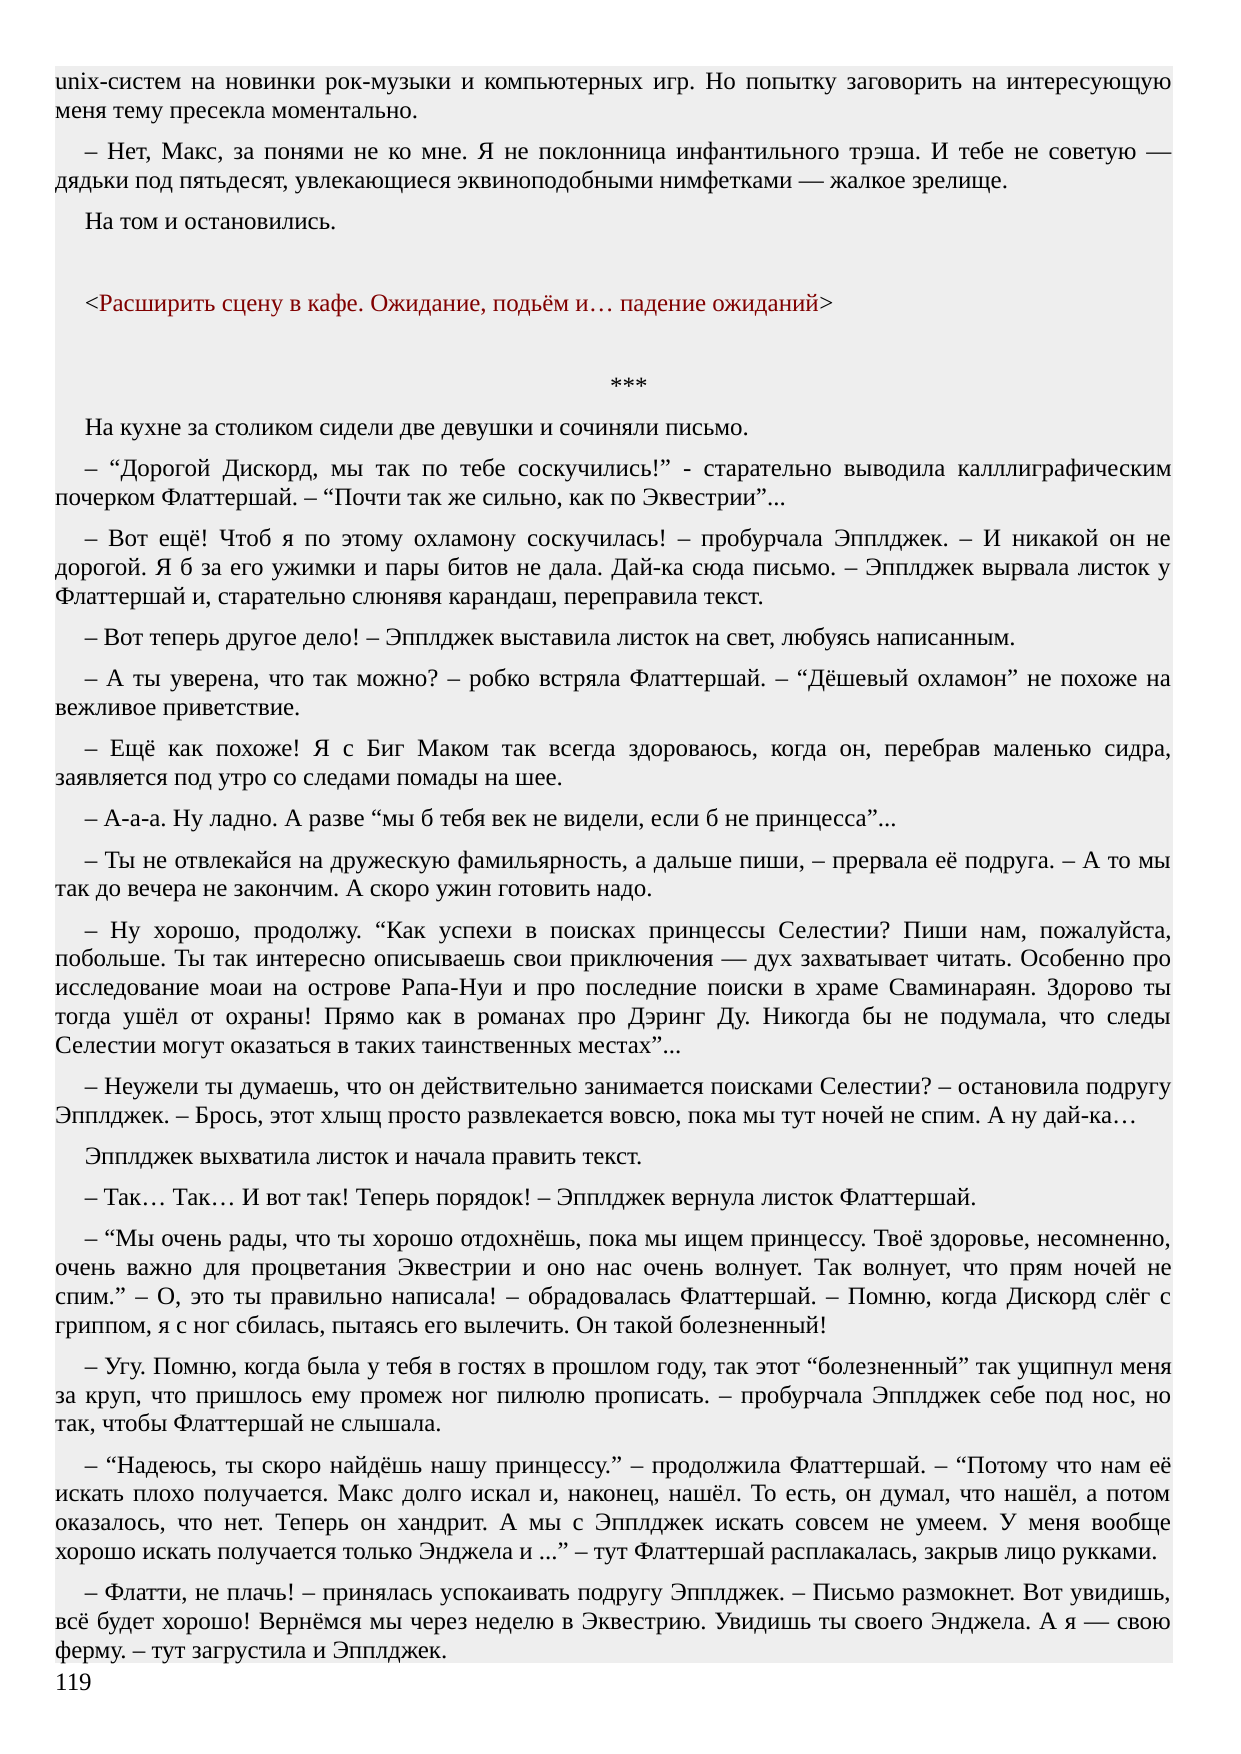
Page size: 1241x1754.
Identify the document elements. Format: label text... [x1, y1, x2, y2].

text – Ты не отвлекайся на дружескую фамильярность, а дальше пиши, – прервала её подруга. – А то мы так до вечера не закончим. А скоро ужин готовить надо. [55, 845, 1173, 902]
text На кухне за столиком сидели две девушки и сочиняли письмо. [55, 412, 1173, 441]
text – Ну хорошо, продолжу. “Как успехи в поисках принцессы Селестии? Пиши нам, пожалуйста, побольше. Ты так интересно описываешь свои приключения — дух захватывает читать. Особенно про исследование моаи на острове Рапа-Нуи и про последние поиски в храме Сваминараян. Здорово ты тогда ушёл от охраны! Прямо как в романах про Дэринг Ду. Никогда бы не подумала, что следы Селестии могут оказаться в таких таинственных местах”... [55, 915, 1173, 1058]
text – Неужели ты думаешь, что он действительно занимается поисками Селестии? – остановила подругу Эпплджек. – Брось, этот хлыщ просто развлекается вовсю, пока мы тут ночей не спим. А ну дай-ка… [55, 1071, 1173, 1128]
text Эпплджек выхватила листок и начала править текст. [55, 1141, 1173, 1170]
text – “Мы очень рады, что ты хорошо отдохнёшь, пока мы ищем принцессу. Твоё здоровье, несомненно, очень важно для процветания Эквестрии и оно нас очень волнует. Так волнует, что прям ночей не спим.” – О, это ты правильно написала! – обрадовалась Флаттершай. – Помню, когда Дискорд слёг с гриппом, я с ног сбилась, пытаясь его вылечить. Он такой болезненный! [55, 1223, 1173, 1338]
text – Угу. Помню, когда была у тебя в гостях в прошлом году, так этот “болезненный” так ущипнул меня за круп, что пришлось ему промеж ног пилюлю прописать. – пробурчала Эпплджек себе под нос, но так, чтобы Флаттершай не слышала. [55, 1351, 1173, 1437]
text – Вот теперь другое дело! – Эпплджек выставила листок на свет, любуясь написанным. [55, 622, 1173, 651]
text <Расширить сцену в кафе. Ожидание, подьём и… падение ожиданий> [55, 288, 1173, 317]
text *** [55, 371, 1173, 400]
text – Флатти, не плачь! – принялась успокаивать подругу Эпплджек. – Письмо размокнет. Вот увидишь, всё будет хорошо! Вернёмся мы через неделю в Эквестрию. Увидишь ты своего Энджела. А я — свою ферму. – тут загрустила и Эпплджек. [55, 1577, 1173, 1663]
text – “Надеюсь, ты скоро найдёшь нашу принцессу.” – продолжила Флаттершай. – “Потому что нам её искать плохо получается. Макс долго искал и, наконец, нашёл. То есть, он думал, что нашёл, а потом оказалось, что нет. Теперь он хандрит. А мы с Эпплджек искать совсем не умеем. У меня вообще хорошо искать получается только Энджела и ...” – тут Флаттершай расплакалась, закрыв лицо рукками. [55, 1450, 1173, 1565]
text – Ещё как похоже! Я с Биг Маком так всегда здороваюсь, когда он, перебрав маленько сидра, заявляется под утро со следами помады на шее. [55, 733, 1173, 791]
text – Так… Так… И вот так! Теперь порядок! – Эпплджек вернула листок Флаттершай. [55, 1182, 1173, 1211]
text unix-систем на новинки рок-музыки и компьютерных игр. Но попытку заговорить на интересующую меня тему пресекла моментально. [55, 66, 1173, 123]
text – А ты уверена, что так можно? – робко встряла Флаттершай. – “Дёшевый охламон” не похоже на вежливое приветствие. [55, 663, 1173, 721]
text – А-а-а. Ну ладно. А разве “мы б тебя век не видели, если б не принцесса”... [55, 803, 1173, 832]
text – “Дорогой Дискорд, мы так по тебе соскучились!” - старательно выводила калллиграфическим почерком Флаттершай. – “Почти так же сильно, как по Эквестрии”... [55, 453, 1173, 511]
text На том и остановились. [55, 206, 1173, 235]
text – Нет, Макс, за понями не ко мне. Я не поклонница инфантильного трэша. И тебе не советую — дядьки под пятьдесят, увлекающиеся эквиноподобными нимфетками — жалкое зрелище. [55, 136, 1173, 193]
text – Вот ещё! Чтоб я по этому охламону соскучилась! – пробурчала Эпплджек. – И никакой он не дорогой. Я б за его ужимки и пары битов не дала. Дай-ка сюда письмо. – Эпплджек вырвала листок у Флаттершай и, старательно слюнявя карандаш, переправила текст. [55, 523, 1173, 610]
